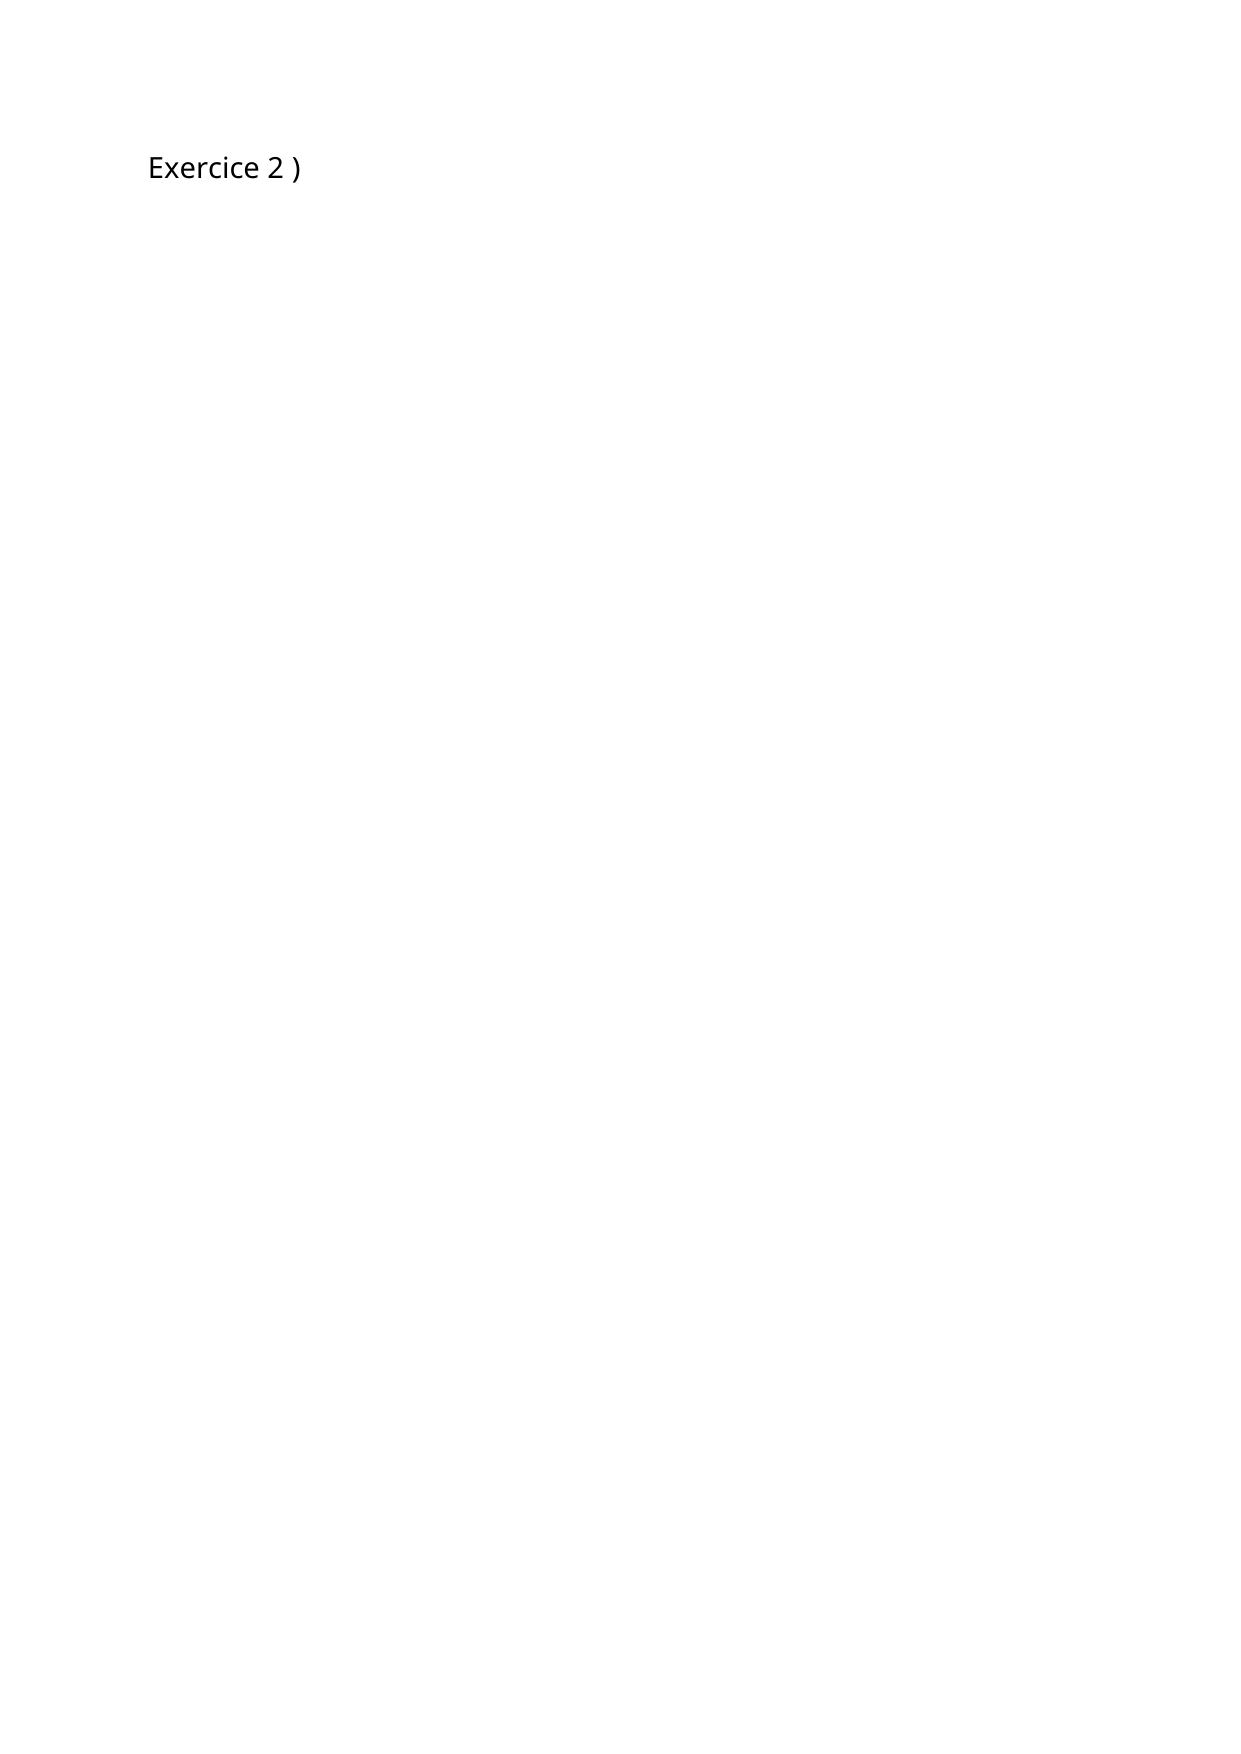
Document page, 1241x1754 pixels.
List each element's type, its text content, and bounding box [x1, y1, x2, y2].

text Exercice 2 ) [148, 148, 1093, 187]
